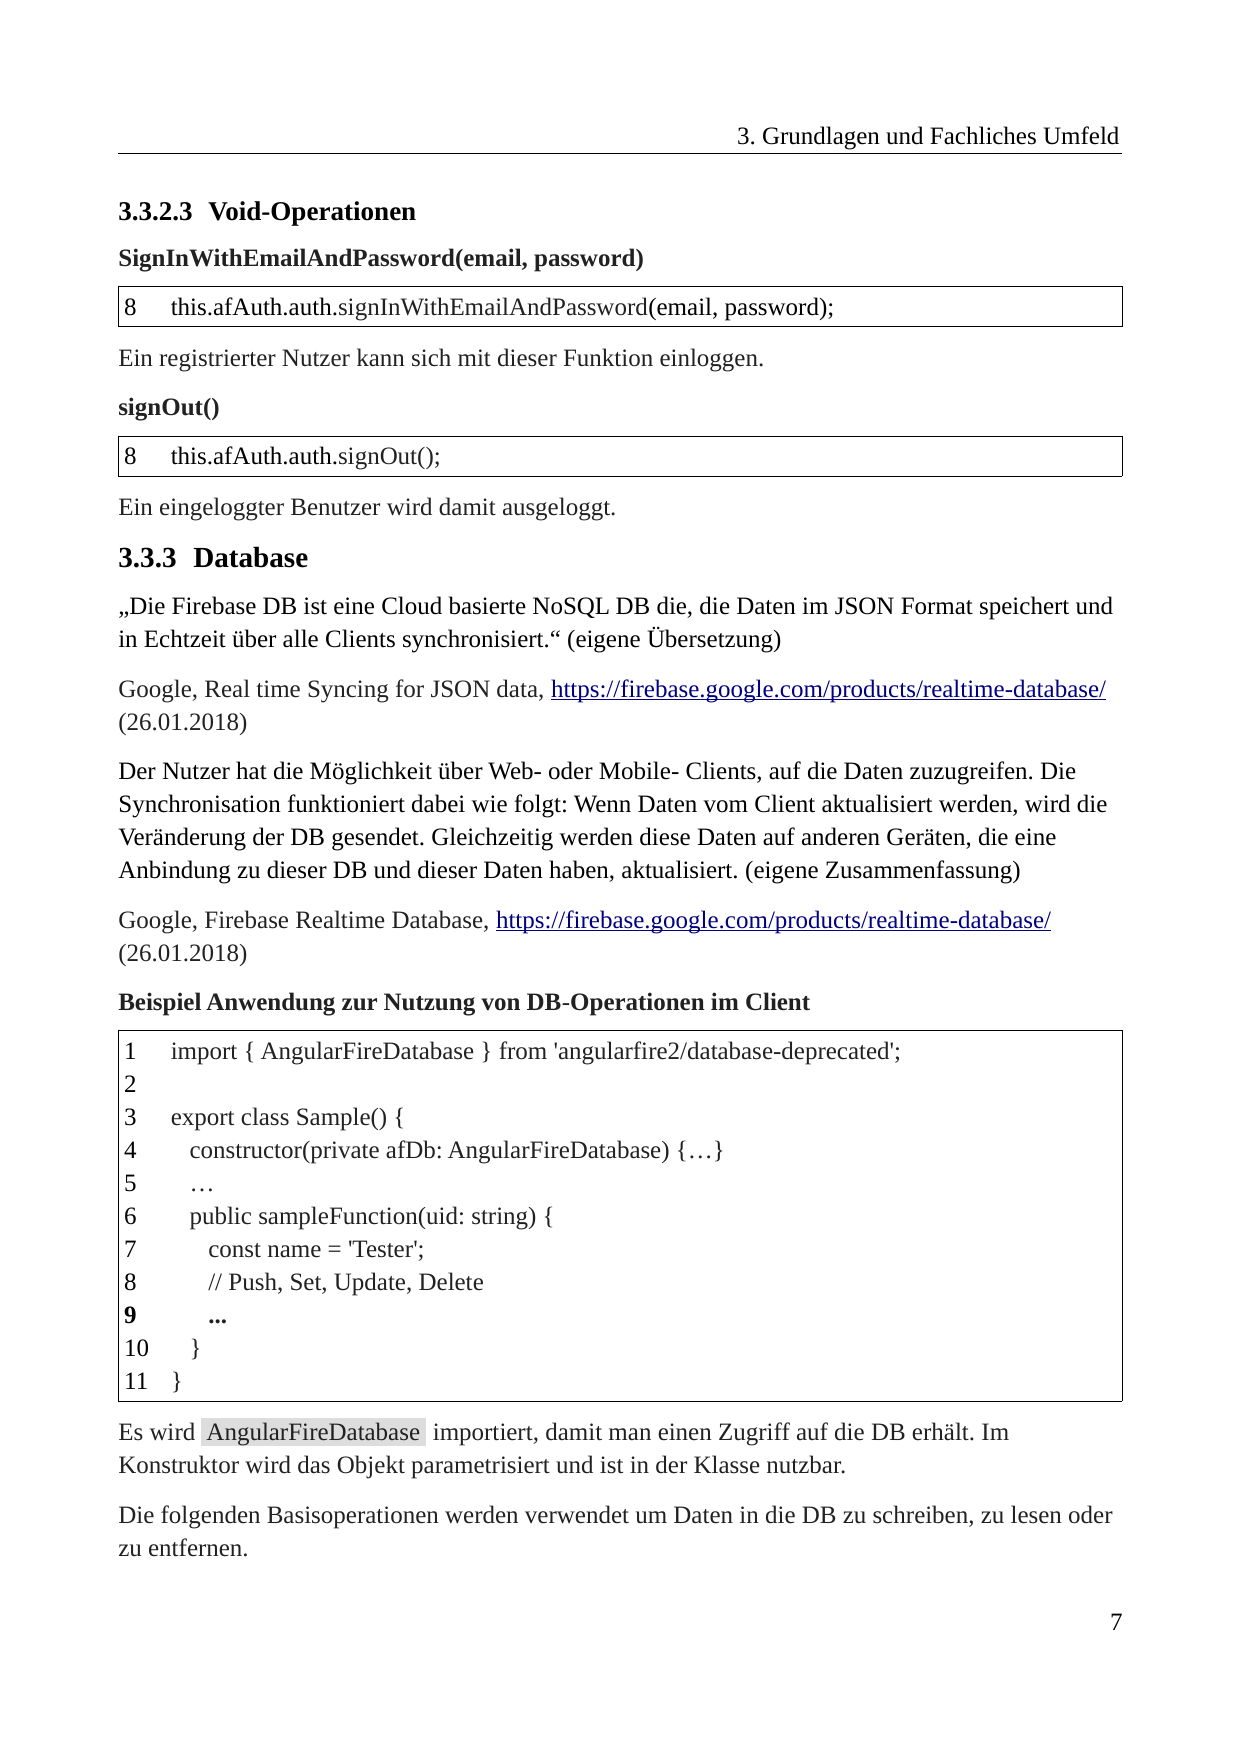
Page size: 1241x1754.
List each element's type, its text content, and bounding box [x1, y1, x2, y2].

text Google, Real time Syncing for JSON data, https://firebase.google.com/products/realtime-database/ (26.01.2018) [118, 674, 1122, 735]
text „Die Firebase DB ist eine Cloud basierte NoSQL DB die, die Daten im JSON Format speichert und in Echtzeit über alle Clients synchronisiert.“ (eigene Übersetzung) [118, 591, 1122, 653]
text Die folgenden Basisoperationen werden verwendet um Daten in die DB zu schreiben, zu lesen oder zu entfernen. [118, 1500, 1122, 1562]
subtitle Void-Operationen [118, 195, 1122, 226]
table_header this.afAuth.auth.signInWithEmailAndPassword(email, password); [165, 287, 1122, 326]
subtitle Database [118, 540, 1122, 574]
text Der Nutzer hat die Möglichkeit über Web- oder Mobile- Clients, auf die Daten zuzugreifen. Die Synchronisation funktioniert dabei wie folgt: Wenn Daten vom Client aktualisiert werden, wird die Veränderung der DB gesendet. Gleichzeitig werden diese Daten auf anderen Geräten, die eine Anbindung zu dieser DB und dieser Daten haben, aktualisiert. (eigene Zusammenfassung) [118, 756, 1122, 884]
table_header 8 [119, 437, 165, 476]
text Google, Firebase Realtime Database, https://firebase.google.com/products/realtime-database/ (26.01.2018) [118, 905, 1122, 966]
text Beispiel Anwendung zur Nutzung von DB-Operationen im Client [118, 987, 1122, 1016]
text SignInWithEmailAndPassword(email, password) [118, 243, 1122, 272]
text Es wird AngularFireDatabase importiert, damit man einen Zugriff auf die DB erhält. Im Konstruktor wird das Objekt parametrisiert und ist in der Klasse nutzbar. [118, 1417, 1122, 1479]
text Ein eingeloggter Benutzer wird damit ausgeloggt. [118, 492, 1122, 521]
text signOut() [118, 392, 1122, 421]
table_header 8 [119, 287, 165, 326]
table_header this.afAuth.auth.signOut(); [165, 437, 1122, 476]
text Ein registrierter Nutzer kann sich mit dieser Funktion einloggen. [118, 343, 1122, 372]
table_header 1 2 3 4 5 6 7 8 9 10 11 [119, 1031, 165, 1401]
table_header import { AngularFireDatabase } from 'angularfire2/database-deprecated'; export class Sample() { constructor(private afDb: AngularFireDatabase) {…} … public sampleFunction(uid: string) { const name = 'Tester'; // Push, Set, Update, Delete ... } } [165, 1031, 1122, 1401]
